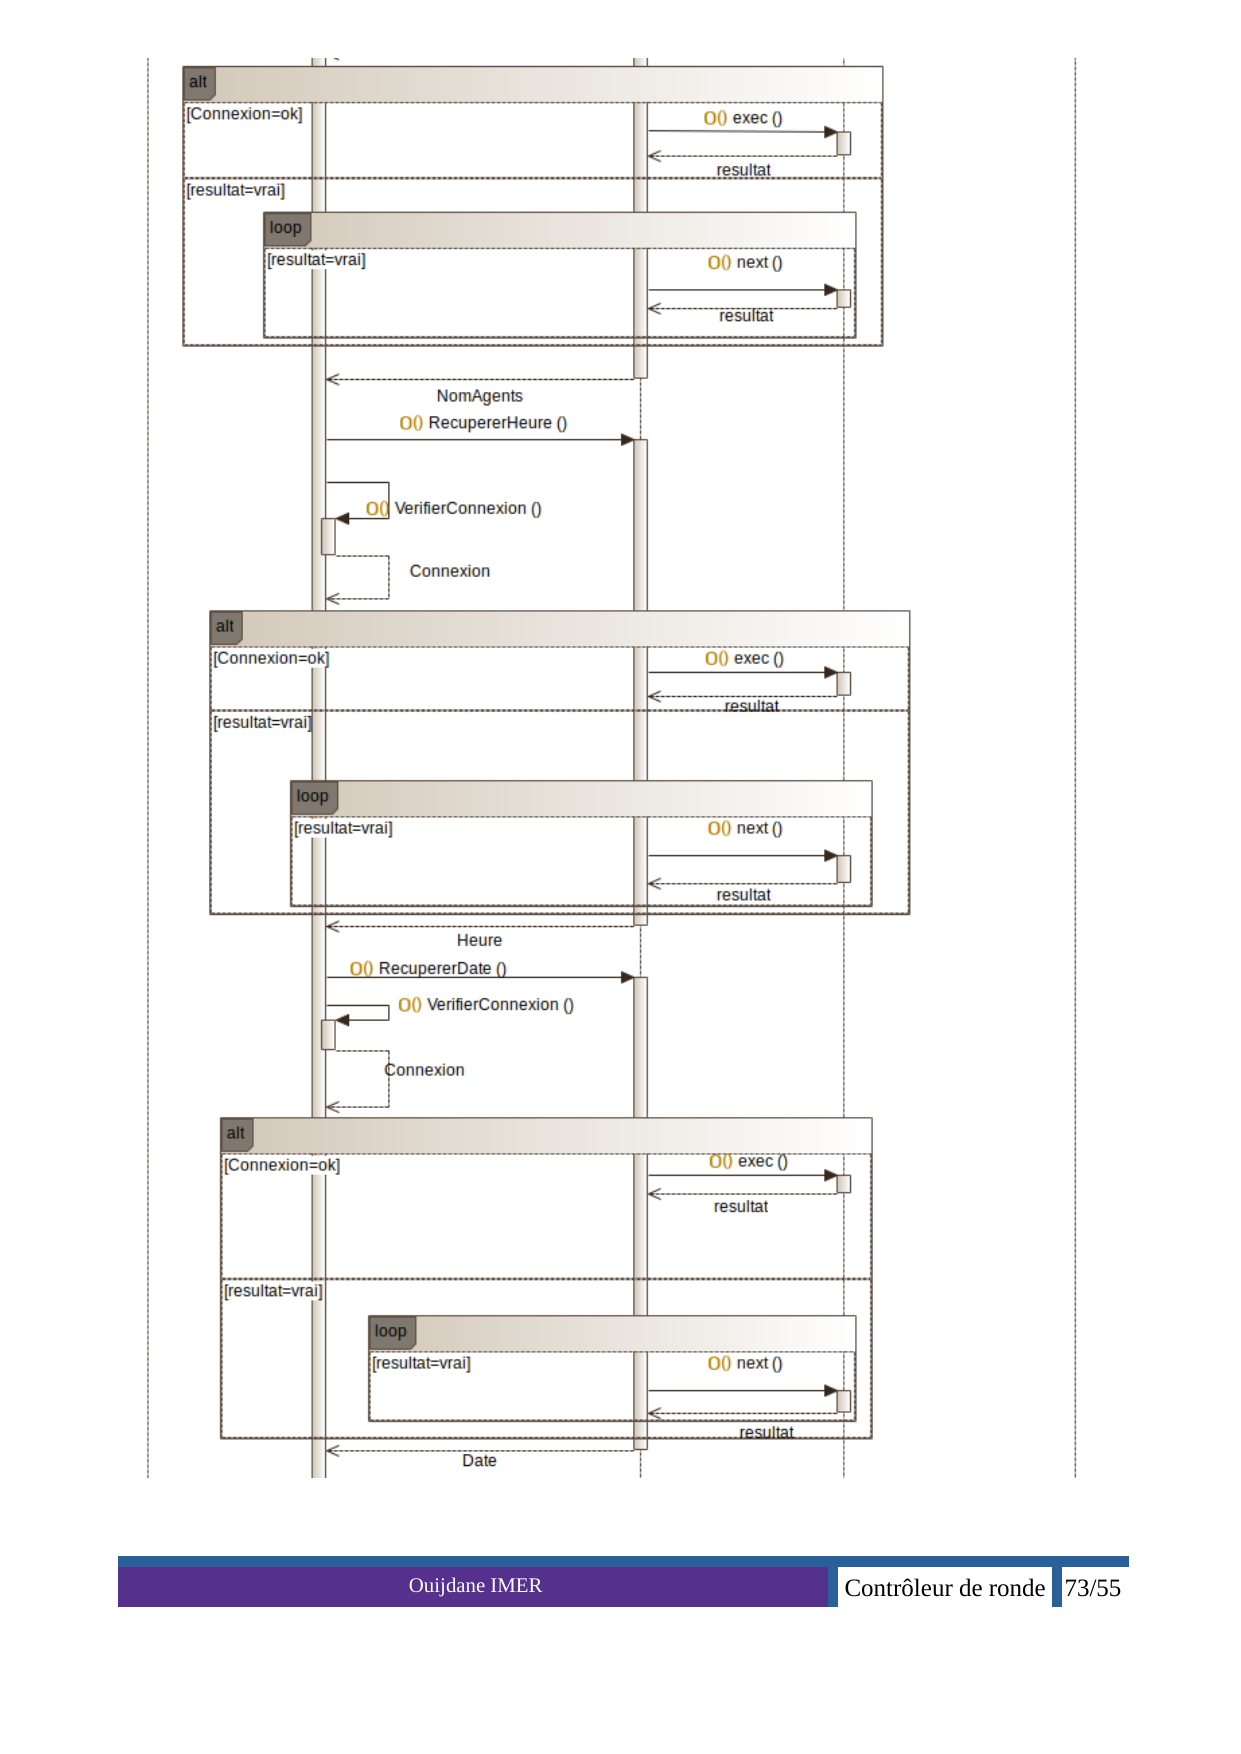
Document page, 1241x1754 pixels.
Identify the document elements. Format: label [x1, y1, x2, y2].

picture [29, 149, 1200, 1254]
